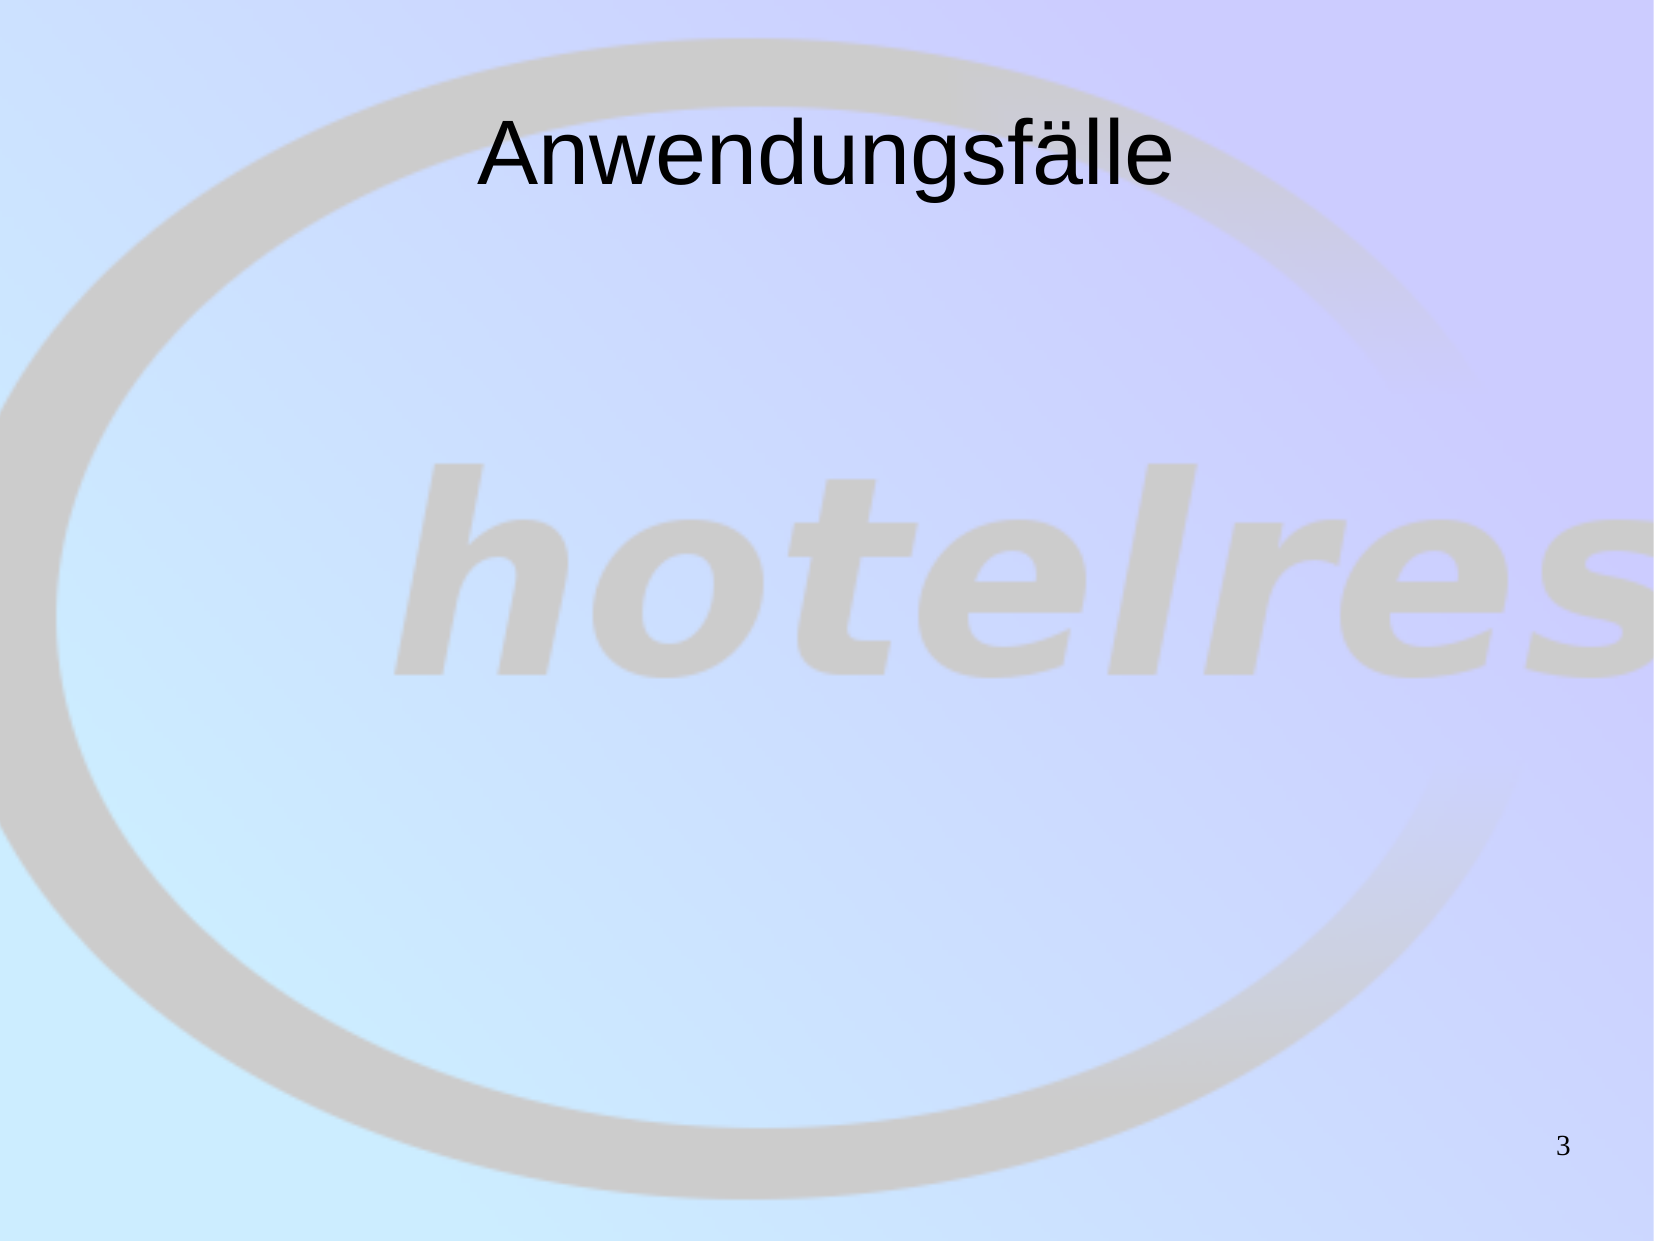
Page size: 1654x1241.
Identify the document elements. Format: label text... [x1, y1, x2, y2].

picture [0, 0, 1654, 1241]
title Anwendungsfälle [82, 56, 1571, 250]
